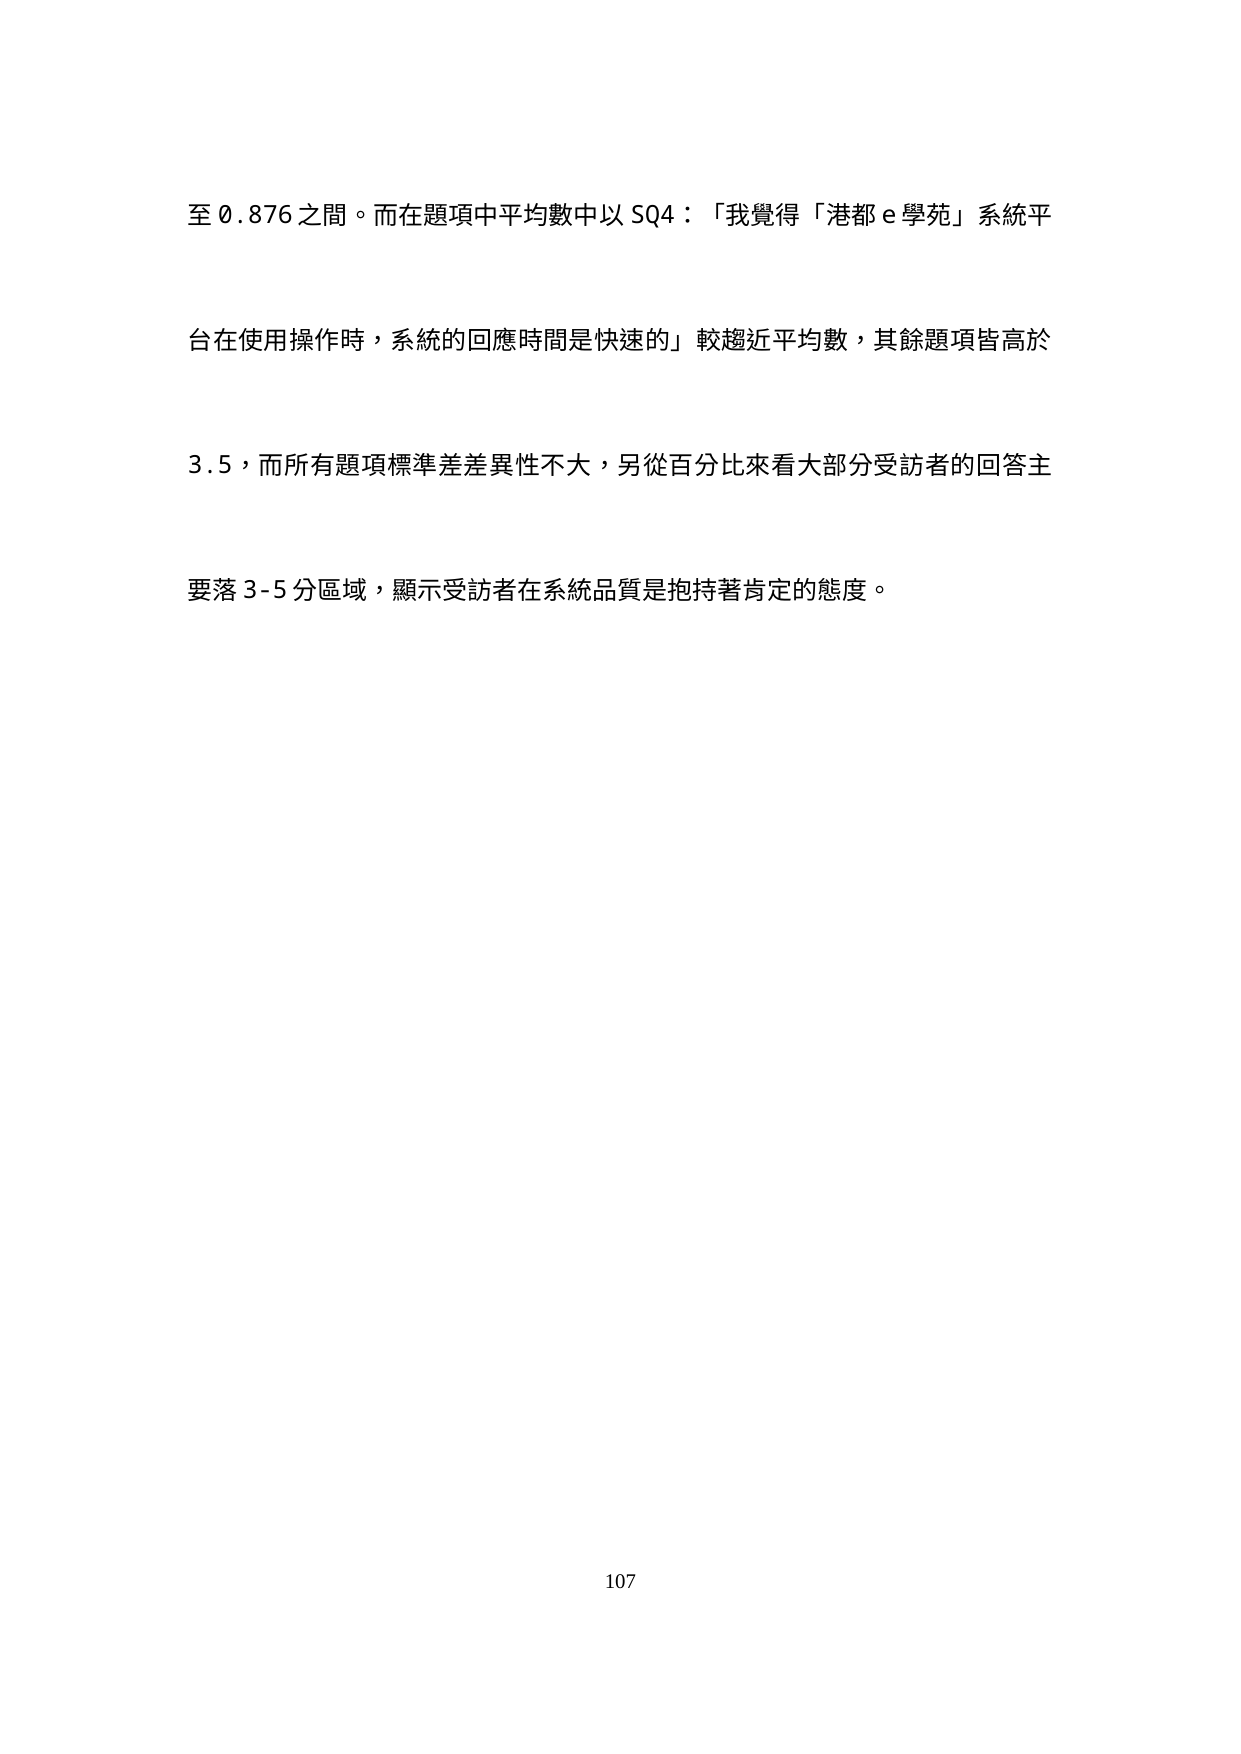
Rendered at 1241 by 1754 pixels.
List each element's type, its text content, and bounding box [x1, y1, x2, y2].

text 至0.876之間。而在題項中平均數中以SQ4：「我覺得「港都e學苑」系統平台在使用操作時，系統的回應時間是快速的」較趨近平均數，其餘題項皆高於3.5，而所有題項標準差差異性不大，另從百分比來看大部分受訪者的回答主要落3-5分區域，顯示受訪者在系統品質是抱持著肯定的態度。 [187, 172, 1053, 609]
